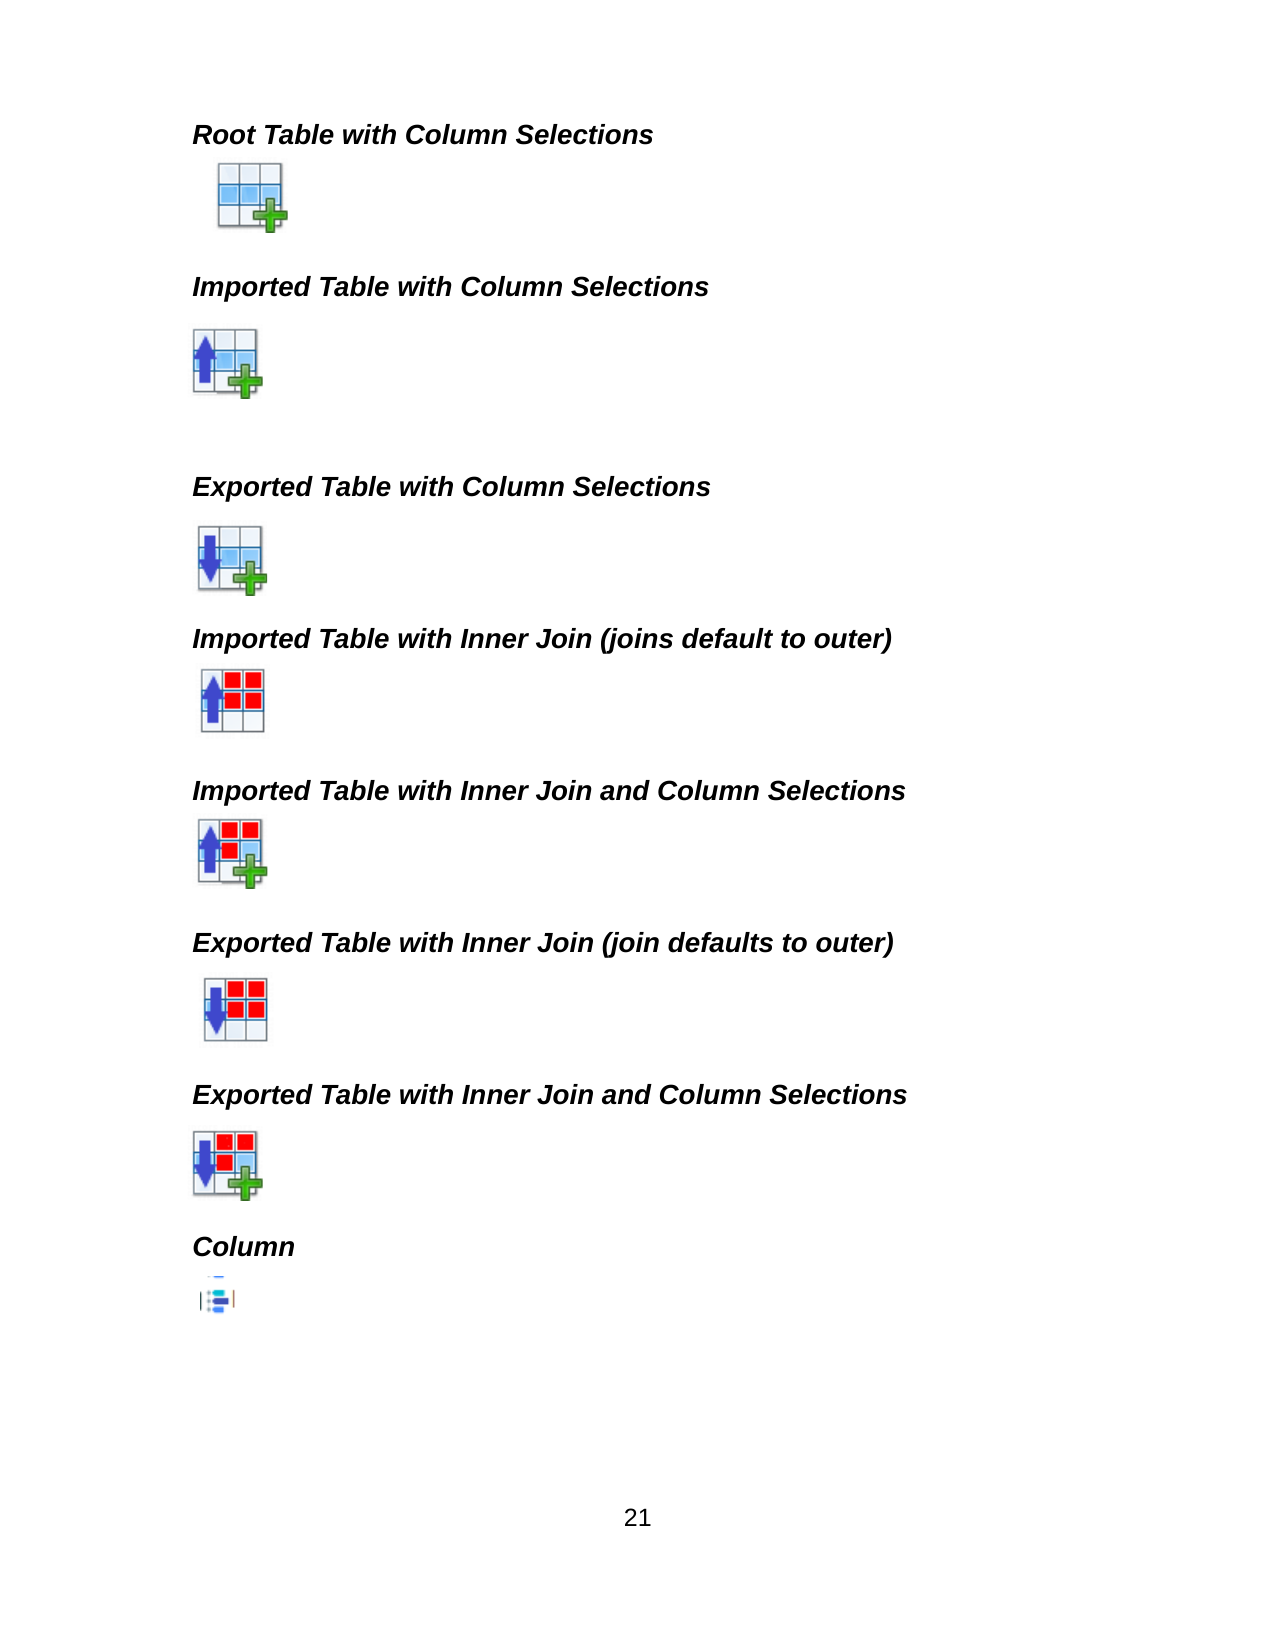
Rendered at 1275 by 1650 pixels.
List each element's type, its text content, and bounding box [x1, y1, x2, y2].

picture [195, 663, 271, 739]
picture [212, 157, 288, 233]
subtitle Root Table with Column Selections [118, 118, 1157, 150]
picture [187, 323, 263, 399]
subtitle Exported Table with Inner Join (join defaults to outer) [118, 926, 1157, 958]
subtitle Exported Table with Column Selections [118, 470, 1157, 502]
picture [192, 520, 268, 596]
subtitle Imported Table with Inner Join (joins default to outer) [118, 622, 1157, 654]
subtitle Imported Table with Inner Join and Column Selections [118, 774, 1157, 806]
picture [192, 813, 268, 889]
picture [187, 1125, 263, 1201]
subtitle Exported Table with Inner Join and Column Selections [118, 1078, 1157, 1110]
subtitle Column [118, 1230, 1157, 1262]
picture [200, 1276, 235, 1319]
subtitle Imported Table with Column Selections [118, 270, 1157, 302]
picture [198, 972, 274, 1048]
